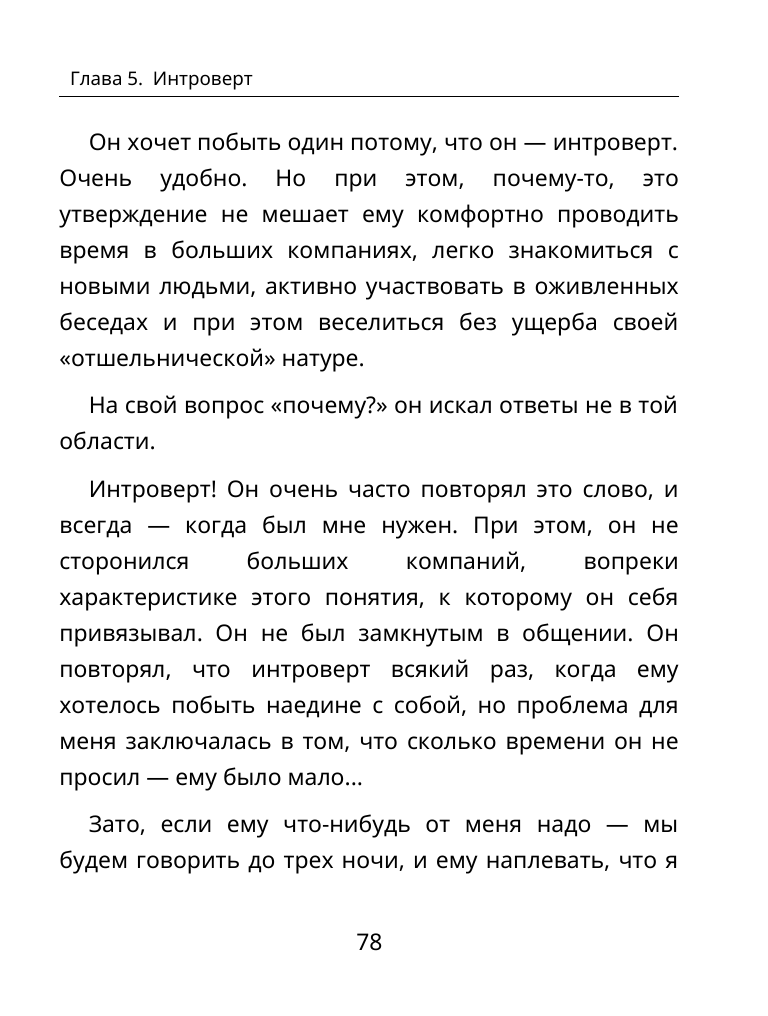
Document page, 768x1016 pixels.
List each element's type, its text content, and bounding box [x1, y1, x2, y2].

text Интроверт! Он очень часто повторял это слово, и всегда — когда был мне нужен. При этом, он не сторонился больших компаний, вопреки характеристике этого понятия, к которому он себя привязывал. Он не был замкнутым в общении. Он повторял, что интроверт всякий раз, когда ему хотелось побыть наедине с собой, но проблема для меня заключалась в том, что сколько времени он не просил — ему было мало... [59, 473, 679, 792]
text Он хочет побыть один потому, что он — интроверт. Очень удобно. Но при этом, почему-то, это утверждение не мешает ему комфортно проводить время в больших компаниях, легко знакомиться с новыми людьми, активно участвовать в оживленных беседах и при этом веселиться без ущерба своей «отшельнической» натуре. [59, 126, 679, 373]
text Зато, если ему что-нибудь от меня надо — мы будем говорить до трех ночи, и ему наплевать, что я [59, 808, 679, 875]
text На свой вопрос «почему?» он искал ответы не в той области. [59, 389, 679, 457]
